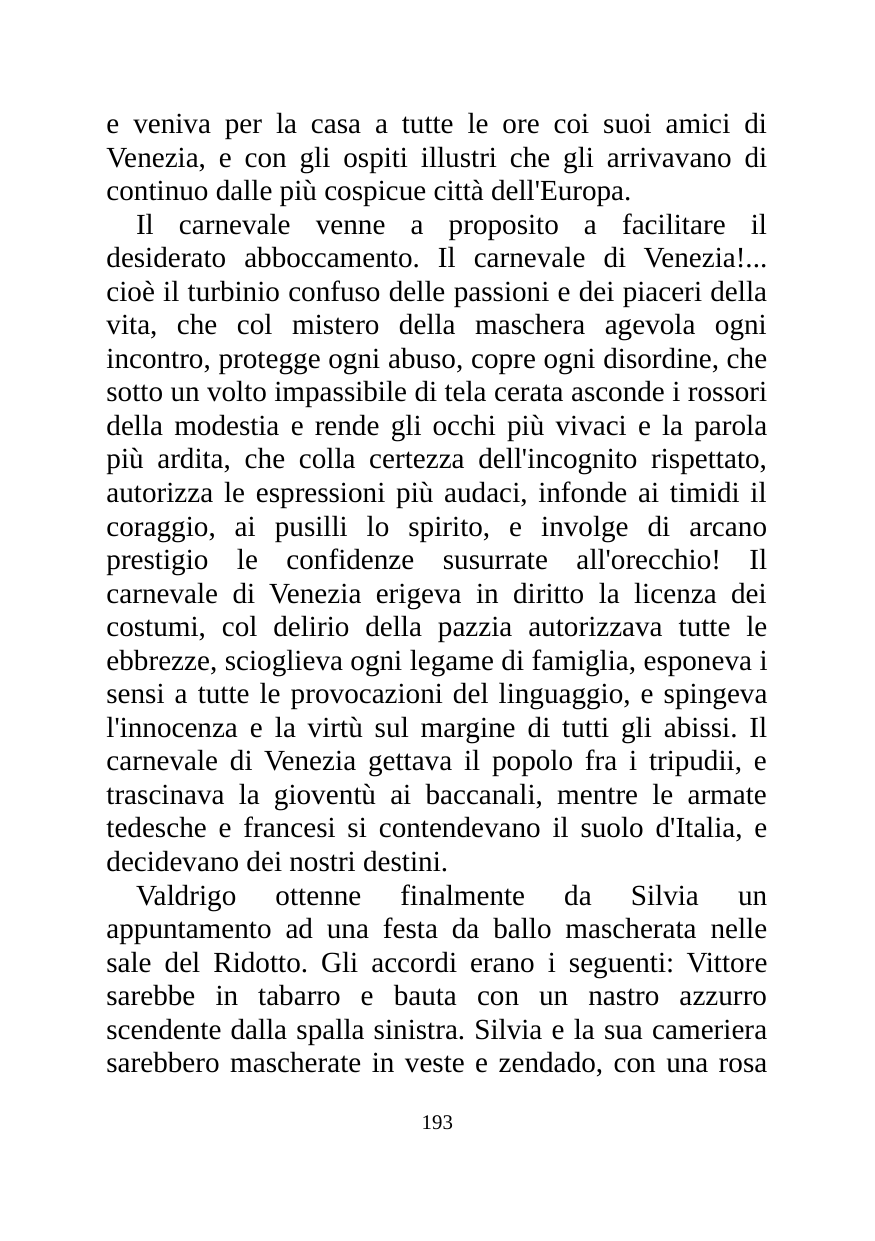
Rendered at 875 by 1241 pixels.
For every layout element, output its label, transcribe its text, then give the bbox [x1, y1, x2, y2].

text Valdrigo ottenne finalmente da Silvia un appuntamento ad una festa da ballo mascherata nelle sale del Ridotto. Gli accordi erano i seguenti: Vittore sarebbe in tabarro e bauta con un nastro azzurro scendente dalla spalla sinistra. Silvia e la sua cameriera sarebbero mascherate in veste e zendado, con una rosa [106, 878, 768, 1079]
text Il carnevale venne a proposito a facilitare il desiderato abboccamento. Il carnevale di Venezia!... cioè il turbinio confuso delle passioni e dei piaceri della vita, che col mistero della maschera agevola ogni incontro, protegge ogni abuso, copre ogni disordine, che sotto un volto impassibile di tela cerata asconde i rossori della modestia e rende gli occhi più vivaci e la parola più ardita, che colla certezza dell'incognito rispettato, autorizza le espressioni più audaci, infonde ai timidi il coraggio, ai pusilli lo spirito, e involge di arcano prestigio le confidenze susurrate all'orecchio! Il carnevale di Venezia erigeva in diritto la licenza dei costumi, col delirio della pazzia autorizzava tutte le ebbrezze, scioglieva ogni legame di famiglia, esponeva i sensi a tutte le provocazioni del linguaggio, e spingeva l'innocenza e la virtù sul margine di tutti gli abissi. Il carnevale di Venezia gettava il popolo fra i tripudii, e trascinava la gioventù ai baccanali, mentre le armate tedesche e francesi si contendevano il suolo d'Italia, e decidevano dei nostri destini. [106, 207, 768, 878]
text e veniva per la casa a tutte le ore coi suoi amici di Venezia, e con gli ospiti illustri che gli arrivavano di continuo dalle più cospicue città dell'Europa. [106, 106, 768, 207]
